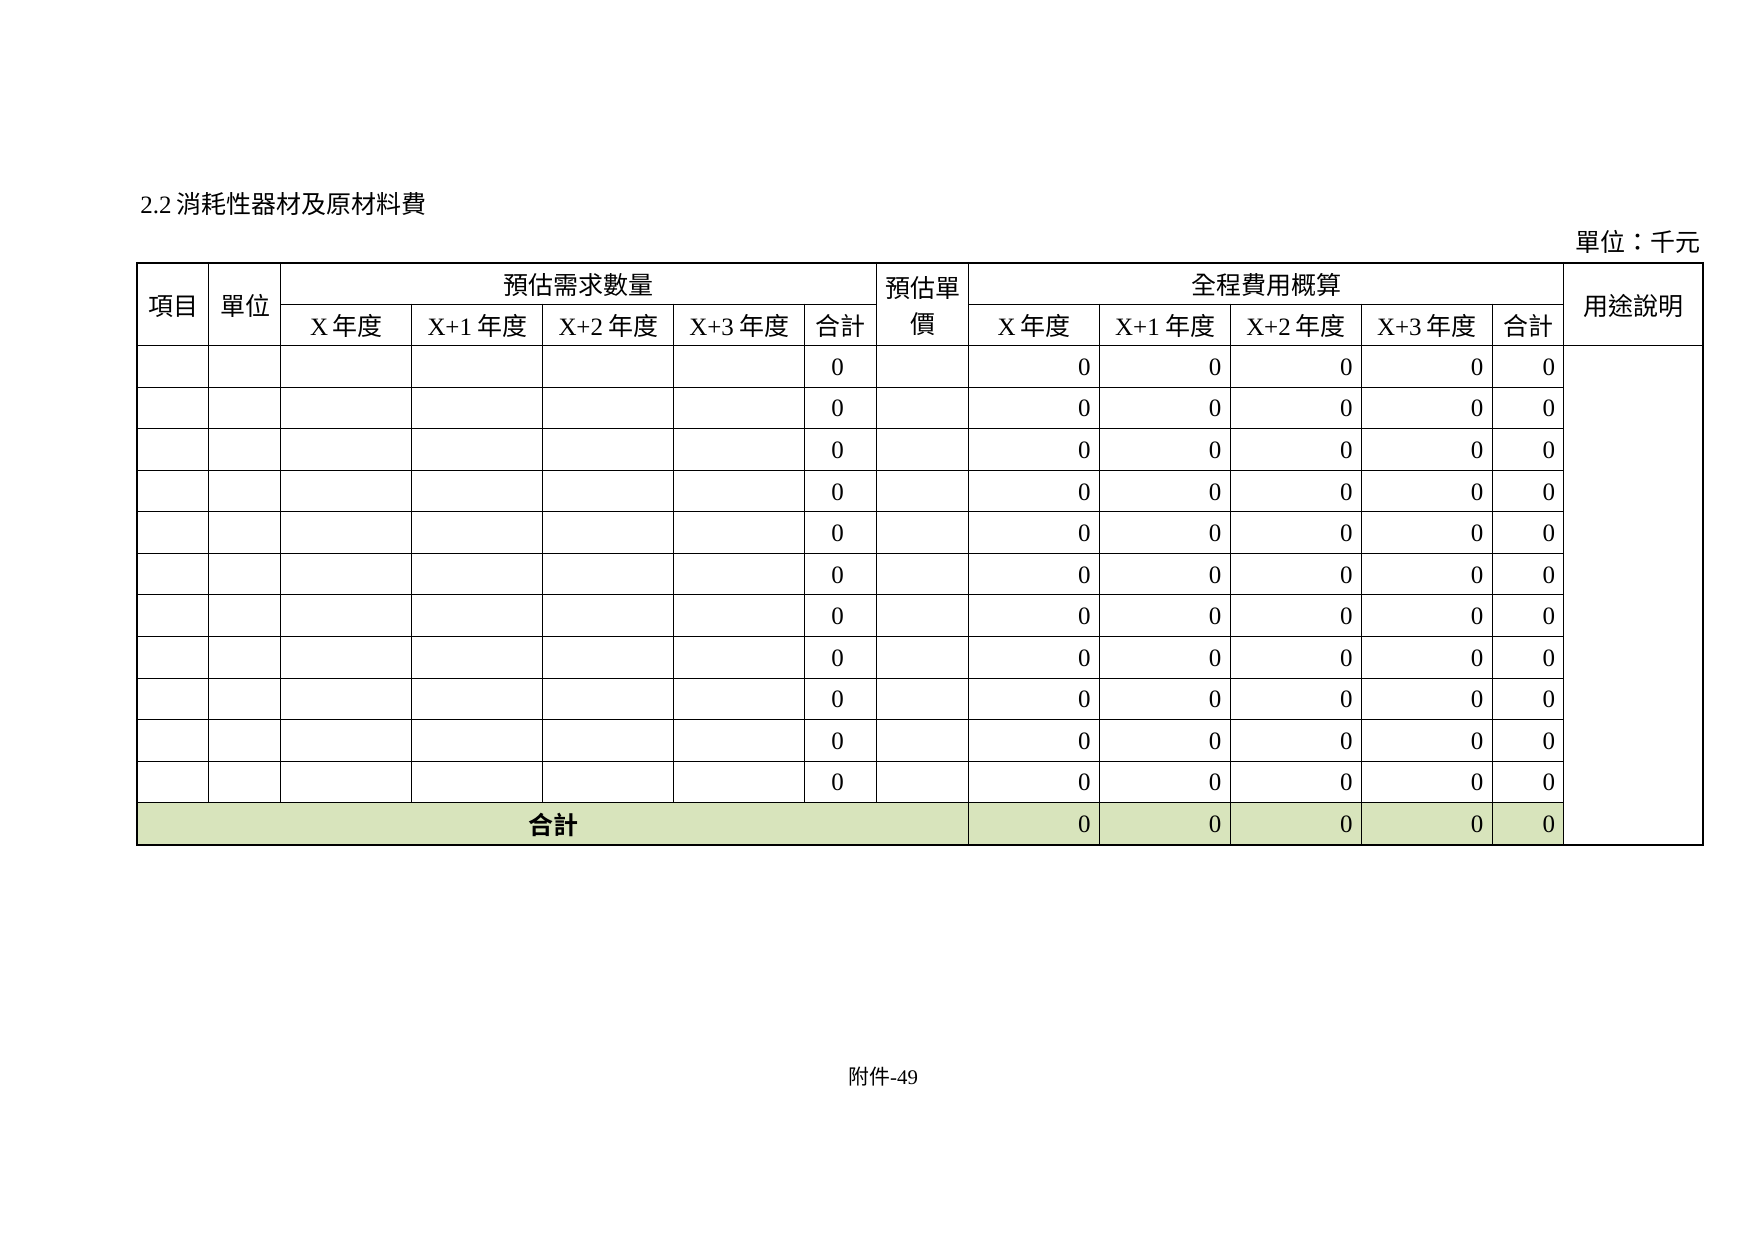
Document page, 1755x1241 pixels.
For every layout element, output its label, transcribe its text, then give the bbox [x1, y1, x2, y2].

table_cell [138, 512, 208, 553]
table_cell [877, 346, 968, 387]
table_cell 0 [805, 679, 876, 719]
table_cell 0 [969, 679, 1099, 719]
table_cell 0 [1100, 720, 1230, 761]
table_cell 0 [1100, 679, 1230, 719]
table_cell [209, 637, 280, 677]
table_cell [674, 512, 804, 553]
table_cell 0 [1362, 512, 1492, 553]
table_cell [209, 471, 280, 511]
table_cell 0 [1362, 679, 1492, 719]
table_cell [1564, 553, 1702, 594]
table_cell [1564, 802, 1702, 844]
table_cell [1564, 346, 1702, 387]
table_cell [281, 637, 411, 677]
table_cell [877, 471, 968, 511]
table_cell 0 [1362, 720, 1492, 761]
table_cell [877, 637, 968, 677]
table_cell 0 [805, 762, 876, 802]
table_cell X+3年度 [674, 305, 804, 345]
table_cell [543, 595, 673, 636]
table_cell 0 [1100, 388, 1230, 428]
table_cell 0 [805, 346, 876, 387]
table_cell [877, 762, 968, 802]
table_cell [1564, 761, 1702, 802]
table_cell 0 [1493, 346, 1563, 387]
table_cell 0 [1493, 388, 1563, 428]
table_cell [543, 762, 673, 802]
table_cell [674, 720, 804, 761]
table_cell X+3年度 [1362, 305, 1492, 345]
table_cell 0 [1231, 554, 1361, 594]
table_cell 0 [805, 720, 876, 761]
table_cell 0 [1100, 803, 1230, 844]
table_cell [543, 471, 673, 511]
table_cell 0 [1100, 595, 1230, 636]
table_cell [877, 554, 968, 594]
table_cell [1564, 428, 1702, 470]
table_cell [1564, 511, 1702, 553]
table_header 2.2消耗性器材及原材料費 [137, 179, 1703, 220]
table_cell [209, 762, 280, 802]
table_cell [543, 637, 673, 677]
table_cell 0 [1100, 429, 1230, 470]
table_cell [1564, 678, 1702, 719]
table_cell 0 [805, 471, 876, 511]
table_cell [412, 512, 542, 553]
table_cell 0 [969, 388, 1099, 428]
table_cell 合計 [138, 803, 968, 844]
table_cell 0 [1362, 595, 1492, 636]
table_cell 單位 [209, 264, 280, 345]
table_cell 0 [805, 554, 876, 594]
table_cell 0 [1362, 471, 1492, 511]
table_cell [281, 554, 411, 594]
table_cell 0 [969, 803, 1099, 844]
table_cell 0 [969, 720, 1099, 761]
table_cell 單位：千元 [137, 220, 1703, 262]
table_cell [281, 388, 411, 428]
table_cell 0 [805, 429, 876, 470]
table_cell 0 [1100, 762, 1230, 802]
table_cell [138, 595, 208, 636]
table_cell 0 [969, 554, 1099, 594]
table_cell [209, 679, 280, 719]
table_cell 0 [969, 762, 1099, 802]
table_cell [209, 512, 280, 553]
table_cell 0 [1231, 637, 1361, 677]
table_cell 0 [1231, 595, 1361, 636]
table_cell 預估需求數量 [281, 264, 876, 303]
table_cell [209, 720, 280, 761]
table_cell 0 [1231, 512, 1361, 553]
table_cell [412, 679, 542, 719]
table_cell 0 [1362, 429, 1492, 470]
table_cell 0 [969, 346, 1099, 387]
table_cell 0 [1362, 554, 1492, 594]
table_cell 0 [1493, 679, 1563, 719]
table_cell [138, 471, 208, 511]
table_cell [543, 388, 673, 428]
table_cell [412, 762, 542, 802]
table_cell [138, 388, 208, 428]
table_cell [1564, 387, 1702, 428]
table_cell 0 [805, 388, 876, 428]
table_cell [674, 429, 804, 470]
table_cell [138, 637, 208, 677]
table_cell 0 [1231, 720, 1361, 761]
table_cell [281, 679, 411, 719]
table_cell [281, 595, 411, 636]
table_cell [281, 512, 411, 553]
table_cell [674, 679, 804, 719]
table_cell 0 [1493, 637, 1563, 677]
table_cell 合計 [805, 305, 876, 345]
table_cell [412, 388, 542, 428]
table_cell [1564, 594, 1702, 636]
table_cell 0 [805, 512, 876, 553]
table_cell [138, 720, 208, 761]
table_cell X年度 [969, 305, 1099, 345]
table_cell [674, 554, 804, 594]
table_cell 0 [969, 429, 1099, 470]
table_cell 0 [1493, 803, 1563, 844]
table_cell X+2年度 [1231, 305, 1361, 345]
table_cell [138, 429, 208, 470]
table_cell [138, 762, 208, 802]
table_cell [138, 679, 208, 719]
table_cell 0 [1493, 595, 1563, 636]
table_cell [138, 346, 208, 387]
table_cell [877, 720, 968, 761]
table_cell X年度 [281, 305, 411, 345]
table_cell 0 [1362, 637, 1492, 677]
table_cell 0 [1100, 471, 1230, 511]
table_cell 0 [1231, 762, 1361, 802]
table_cell 0 [805, 595, 876, 636]
table_cell [412, 720, 542, 761]
table_cell 0 [1493, 554, 1563, 594]
table_cell [877, 595, 968, 636]
table_cell 0 [1231, 679, 1361, 719]
table_cell 0 [1493, 471, 1563, 511]
table_cell [674, 346, 804, 387]
table_cell 0 [1100, 346, 1230, 387]
table_cell [543, 346, 673, 387]
table_cell [209, 595, 280, 636]
table_cell [674, 762, 804, 802]
table_cell [281, 762, 411, 802]
table_cell 0 [1362, 803, 1492, 844]
table_cell 0 [1231, 471, 1361, 511]
table_cell [877, 512, 968, 553]
table_cell [1564, 470, 1702, 511]
table_cell 項目 [138, 264, 208, 345]
table_cell [281, 720, 411, 761]
table_cell 全程費用概算 [969, 264, 1563, 303]
table_cell 0 [969, 471, 1099, 511]
table_cell 0 [1362, 388, 1492, 428]
table_cell [209, 388, 280, 428]
table_cell [543, 720, 673, 761]
table_cell [543, 679, 673, 719]
table_cell [674, 637, 804, 677]
table_cell [543, 429, 673, 470]
table_cell [281, 471, 411, 511]
table_cell [412, 429, 542, 470]
table_cell [877, 388, 968, 428]
table_cell [209, 554, 280, 594]
table_cell 用途說明 [1564, 264, 1702, 345]
table_cell X+1年度 [412, 305, 542, 345]
table_cell 0 [1231, 388, 1361, 428]
table_cell 0 [1231, 429, 1361, 470]
table_cell 0 [1231, 803, 1361, 844]
table_cell 0 [969, 595, 1099, 636]
table_cell [1564, 719, 1702, 761]
table_cell [543, 512, 673, 553]
table_cell [281, 429, 411, 470]
table_cell [412, 637, 542, 677]
table_cell [674, 595, 804, 636]
table_cell 0 [1100, 554, 1230, 594]
table_cell [412, 554, 542, 594]
table_cell 0 [1362, 346, 1492, 387]
table_cell [412, 595, 542, 636]
table_cell 0 [1493, 512, 1563, 553]
table_cell 0 [969, 512, 1099, 553]
table_cell 合計 [1493, 305, 1563, 345]
table_cell 0 [1493, 429, 1563, 470]
table_cell [209, 346, 280, 387]
table_cell [138, 554, 208, 594]
table_cell [209, 429, 280, 470]
table_cell [412, 346, 542, 387]
table_cell [412, 471, 542, 511]
table_cell 0 [805, 637, 876, 677]
table_cell 0 [1100, 512, 1230, 553]
table_cell 預估單價 [877, 264, 968, 345]
table_cell 0 [1493, 762, 1563, 802]
table_cell [877, 679, 968, 719]
table_cell 0 [1231, 346, 1361, 387]
table_cell X+1年度 [1100, 305, 1230, 345]
table_cell X+2年度 [543, 305, 673, 345]
table_cell [543, 554, 673, 594]
table_cell [674, 388, 804, 428]
table_cell [1564, 636, 1702, 677]
table_cell 0 [969, 637, 1099, 677]
table_cell [674, 471, 804, 511]
table_cell 0 [1493, 720, 1563, 761]
table_cell [281, 346, 411, 387]
table_cell 0 [1362, 762, 1492, 802]
table_cell [877, 429, 968, 470]
table_cell 0 [1100, 637, 1230, 677]
